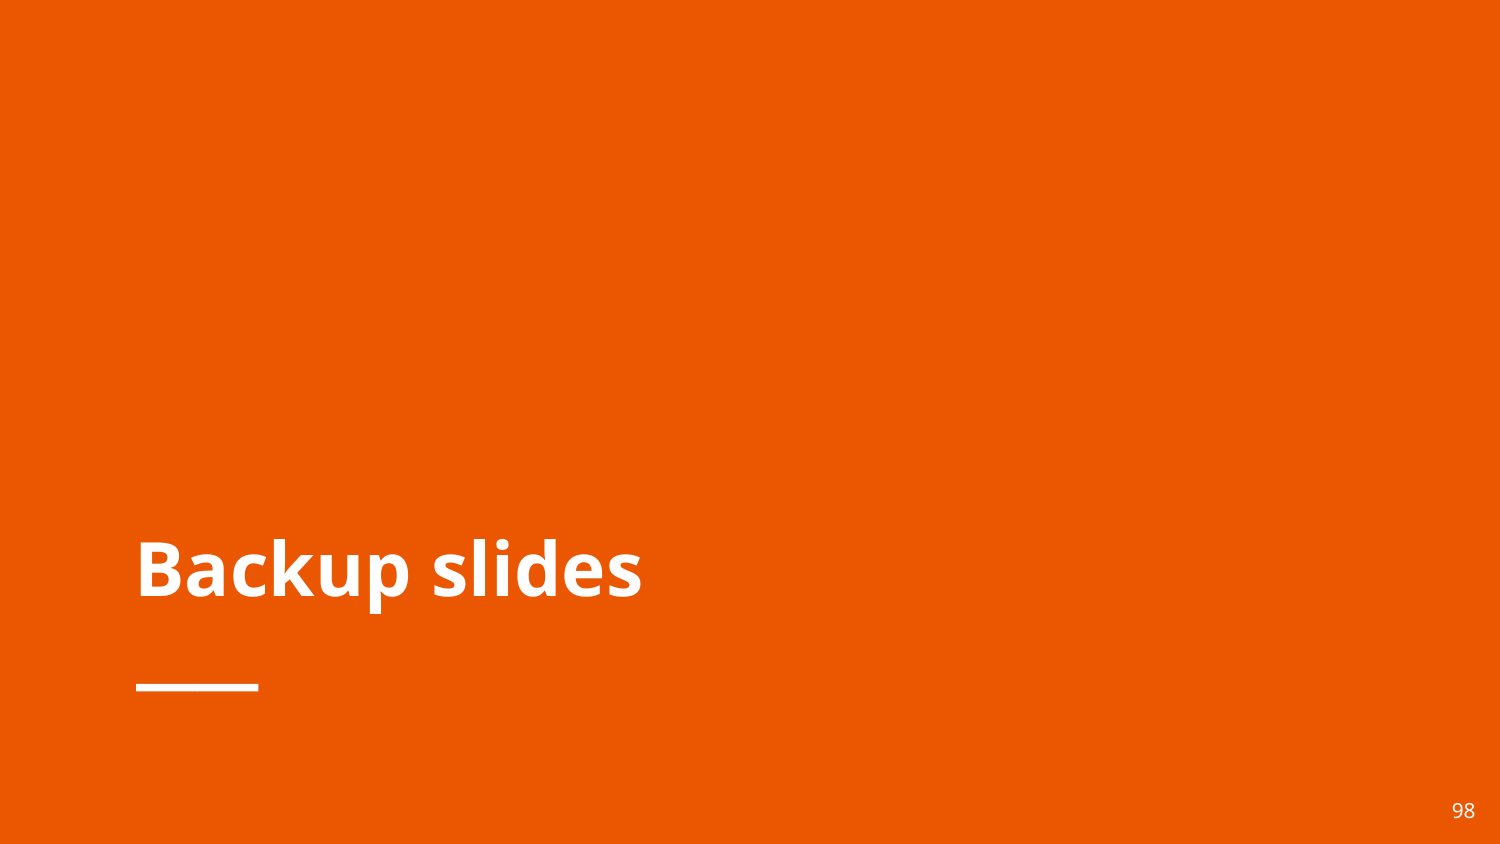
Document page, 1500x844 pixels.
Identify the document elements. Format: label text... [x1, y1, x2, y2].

title Backup slides [119, 141, 1272, 632]
slide_number [1400, 779, 1491, 844]
